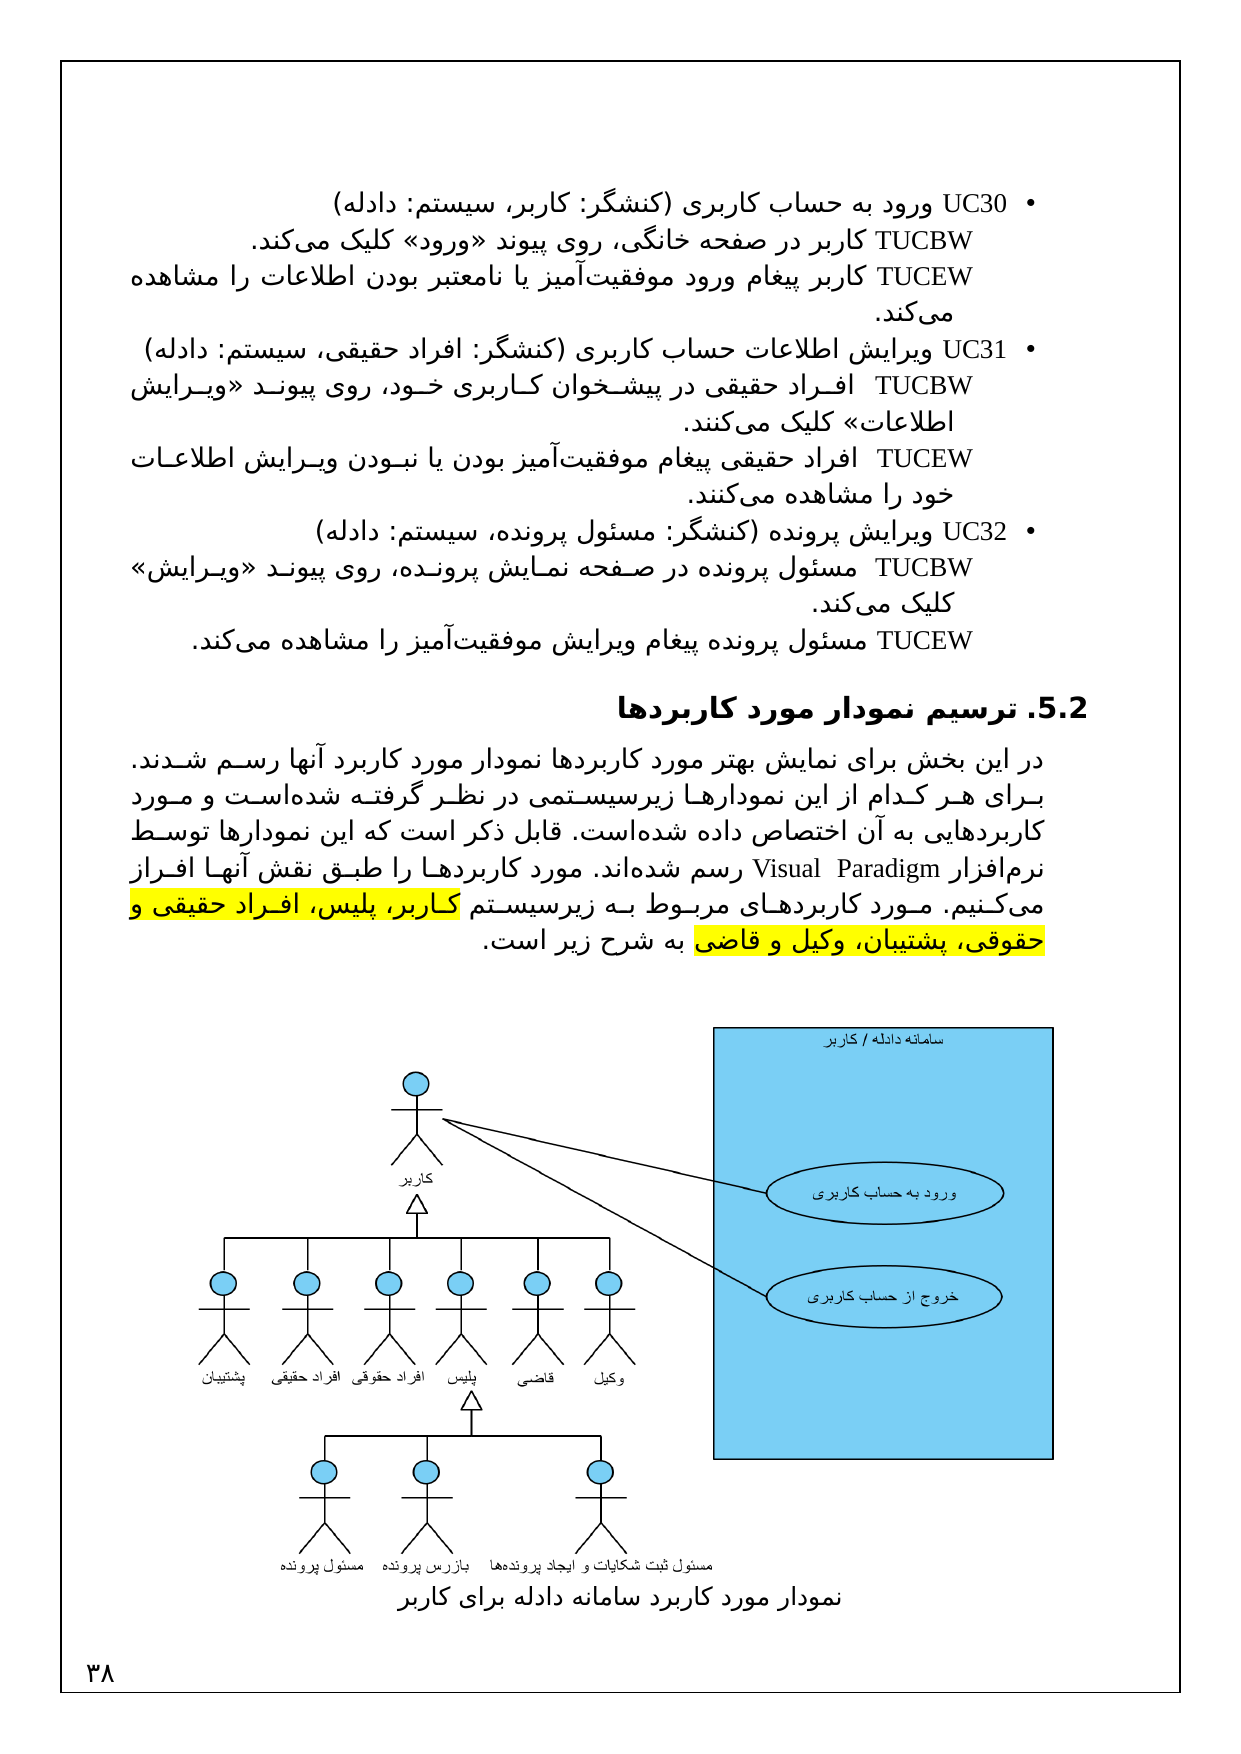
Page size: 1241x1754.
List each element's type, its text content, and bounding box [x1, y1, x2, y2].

list UC31 ویرایش اطلاعات حساب کاربری (کنشگر: افراد حقیقی، سیستم: دادله) [130, 333, 1026, 365]
text نمودار مورد کاربرد سامانه دادله برای کاربر [181, 1583, 1059, 1611]
list TUCEW افراد حقیقی پیغام موفقیت‌آمیز بودن یا نبودن ویرایش اطلاعات خود را مشاهده می‌کنند. [130, 442, 973, 510]
list UC32 ویرایش پرونده (کنشگر: مسئول پرونده، سیستم: دادله) [130, 515, 1026, 547]
list TUCEW مسئول پرونده پیغام ویرایش موفقیت‌آمیز را مشاهده می‌کند. [130, 624, 973, 656]
list TUCBW کاربر در صفحه خانگی، روی پیوند «ورود» کلیک می‌کند. [130, 224, 973, 256]
text در این بخش برای نمایش بهتر مورد کاربردها نمودار مورد کاربرد آنها رسم شدند. برای هر کدام از این نمودارها زیرسیستمی در نظر گرفته شده‌است و مورد کاربردهایی به آن اختصاص داده شده‌است. قابل ذکر است که این نمودارها توسط نرم‌افزار Visual Paradigm رسم شده‌اند. مورد کاربردها را طبق نقش آنها افراز می‌کنیم. مورد کاربردهای مربوط به زیرسیستم کاربر، پلیس، افراد حقیقی و حقوقی، پشتیبان، وکیل و قاضی به شرح زیر است. [130, 743, 1045, 956]
list TUCBW مسئول پرونده در صفحه نمایش پرونده، روی پیوند «ویرایش» کلیک می‌کند. [130, 551, 973, 619]
subtitle ترسیم نمودار مورد کاربردها [64, 692, 1026, 726]
list TUCBW افراد حقیقی در پیشخوان کاربری خود، روی پیوند «ویرایش اطلاعات» کلیک می‌کنند. [130, 369, 973, 437]
list UC30 ورود به حساب کاربری (کنشگر: کاربر، سیستم: دادله) [130, 187, 1026, 219]
picture [181, 1024, 1060, 1583]
list TUCEW کاربر پیغام ورود موفقیت‌آمیز یا نامعتبر بودن اطلاعات را مشاهده می‌کند. [130, 260, 973, 328]
